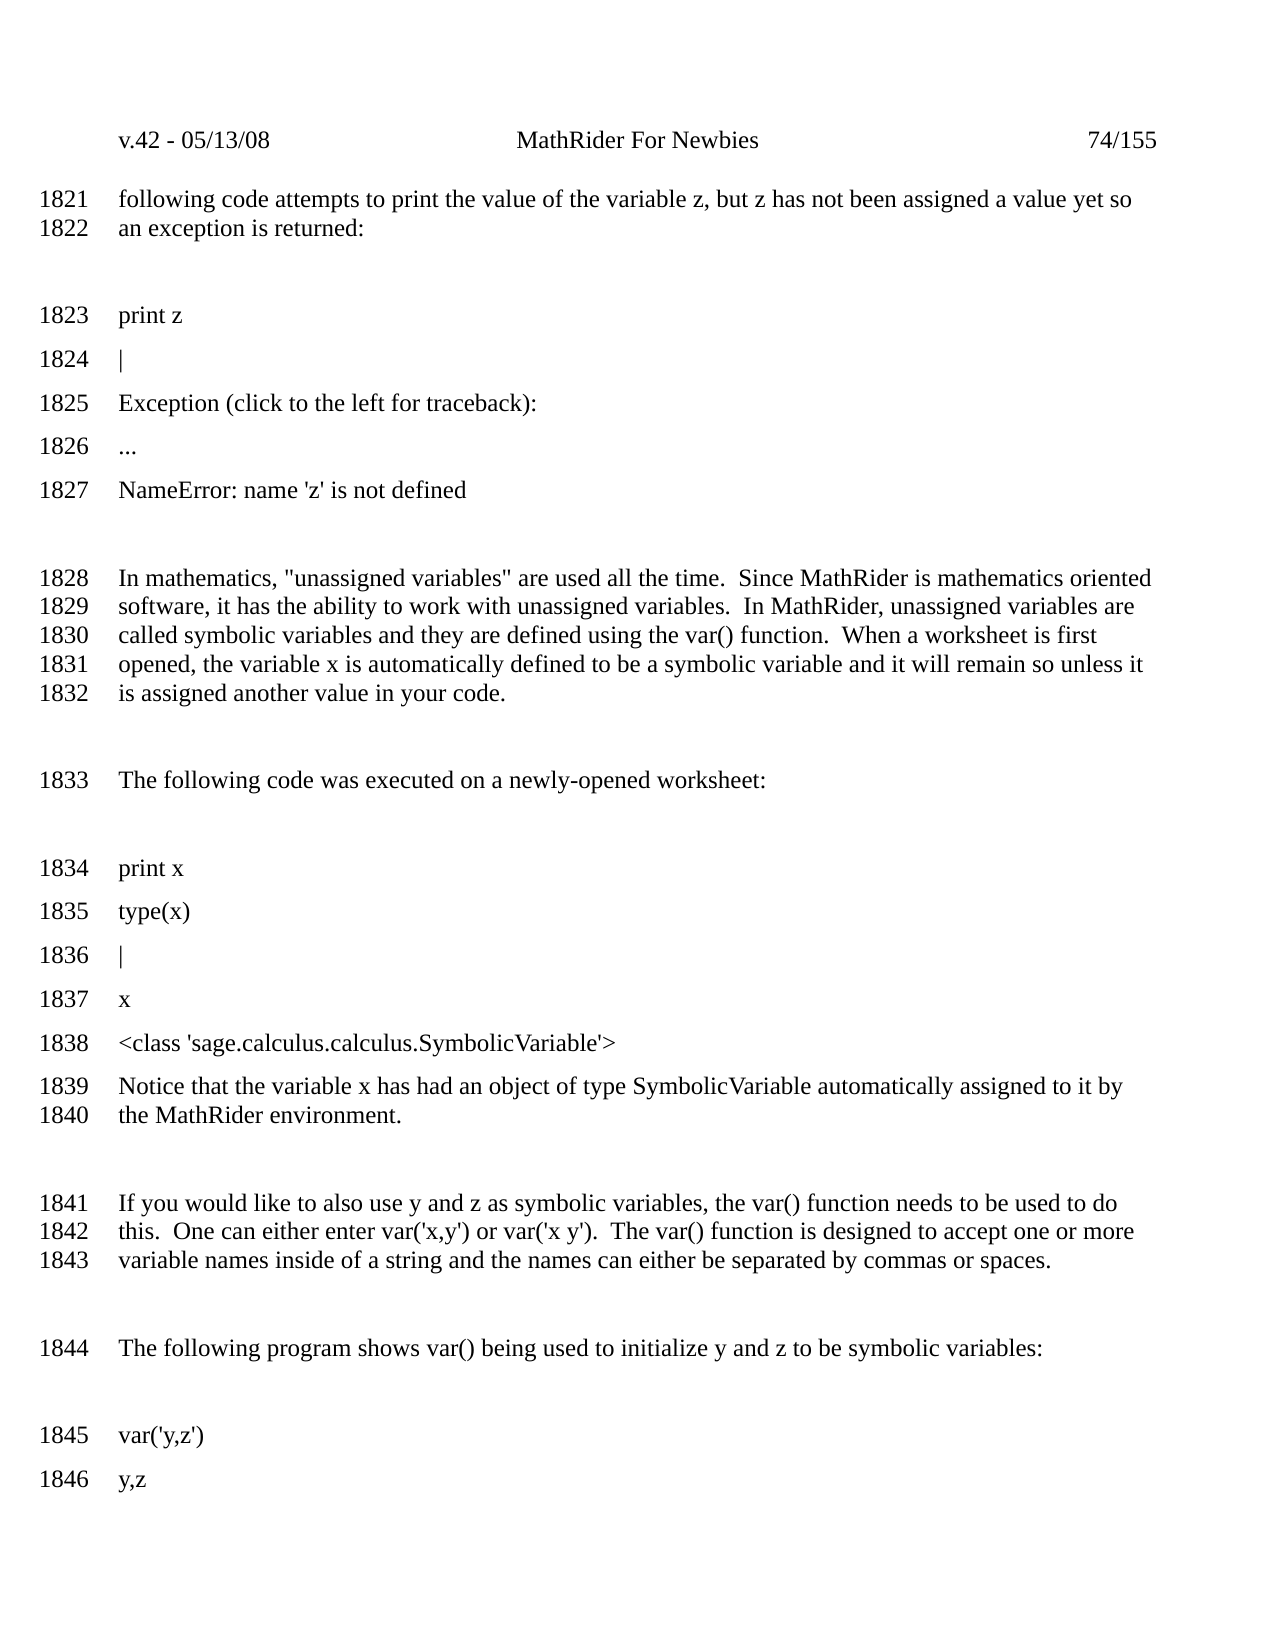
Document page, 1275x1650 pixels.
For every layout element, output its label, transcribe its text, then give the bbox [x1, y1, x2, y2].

text type(x) [118, 896, 1157, 925]
text print z [118, 300, 1157, 329]
text ... [118, 431, 1157, 460]
text x [118, 984, 1157, 1013]
text NameError: name 'z' is not defined [118, 475, 1157, 504]
text Exception (click to the left for traceback): [118, 388, 1157, 416]
text In mathematics, "unassigned variables" are used all the time. Since MathRider is mathematics oriented software, it has the ability to work with unassigned variables. In MathRider, unassigned variables are called symbolic variables and they are defined using the var() function. When a worksheet is first opened, the variable x is automatically defined to be a symbolic variable and it will remain so unless it is assigned another value in your code. [118, 563, 1157, 706]
text The following program shows var() being used to initialize y and z to be symbolic variables: [118, 1333, 1157, 1361]
text var('y,z') [118, 1420, 1157, 1449]
text | [118, 344, 1157, 373]
text The following code was executed on a newly-opened worksheet: [118, 765, 1157, 794]
text <class 'sage.calculus.calculus.SymbolicVariable'> [118, 1028, 1157, 1056]
text print x [118, 853, 1157, 881]
text | [118, 940, 1157, 969]
text If you would like to also use y and z as symbolic variables, the var() function needs to be used to do this. One can either enter var('x,y') or var('x y'). The var() function is designed to accept one or more variable names inside of a string and the names can either be separated by commas or spaces. [118, 1188, 1157, 1274]
text following code attempts to print the value of the variable z, but z has not been assigned a value yet so an exception is returned: [118, 184, 1157, 241]
text y,z [118, 1464, 1157, 1493]
text Notice that the variable x has had an object of type SymbolicVariable automatically assigned to it by the MathRider environment. [118, 1071, 1157, 1129]
